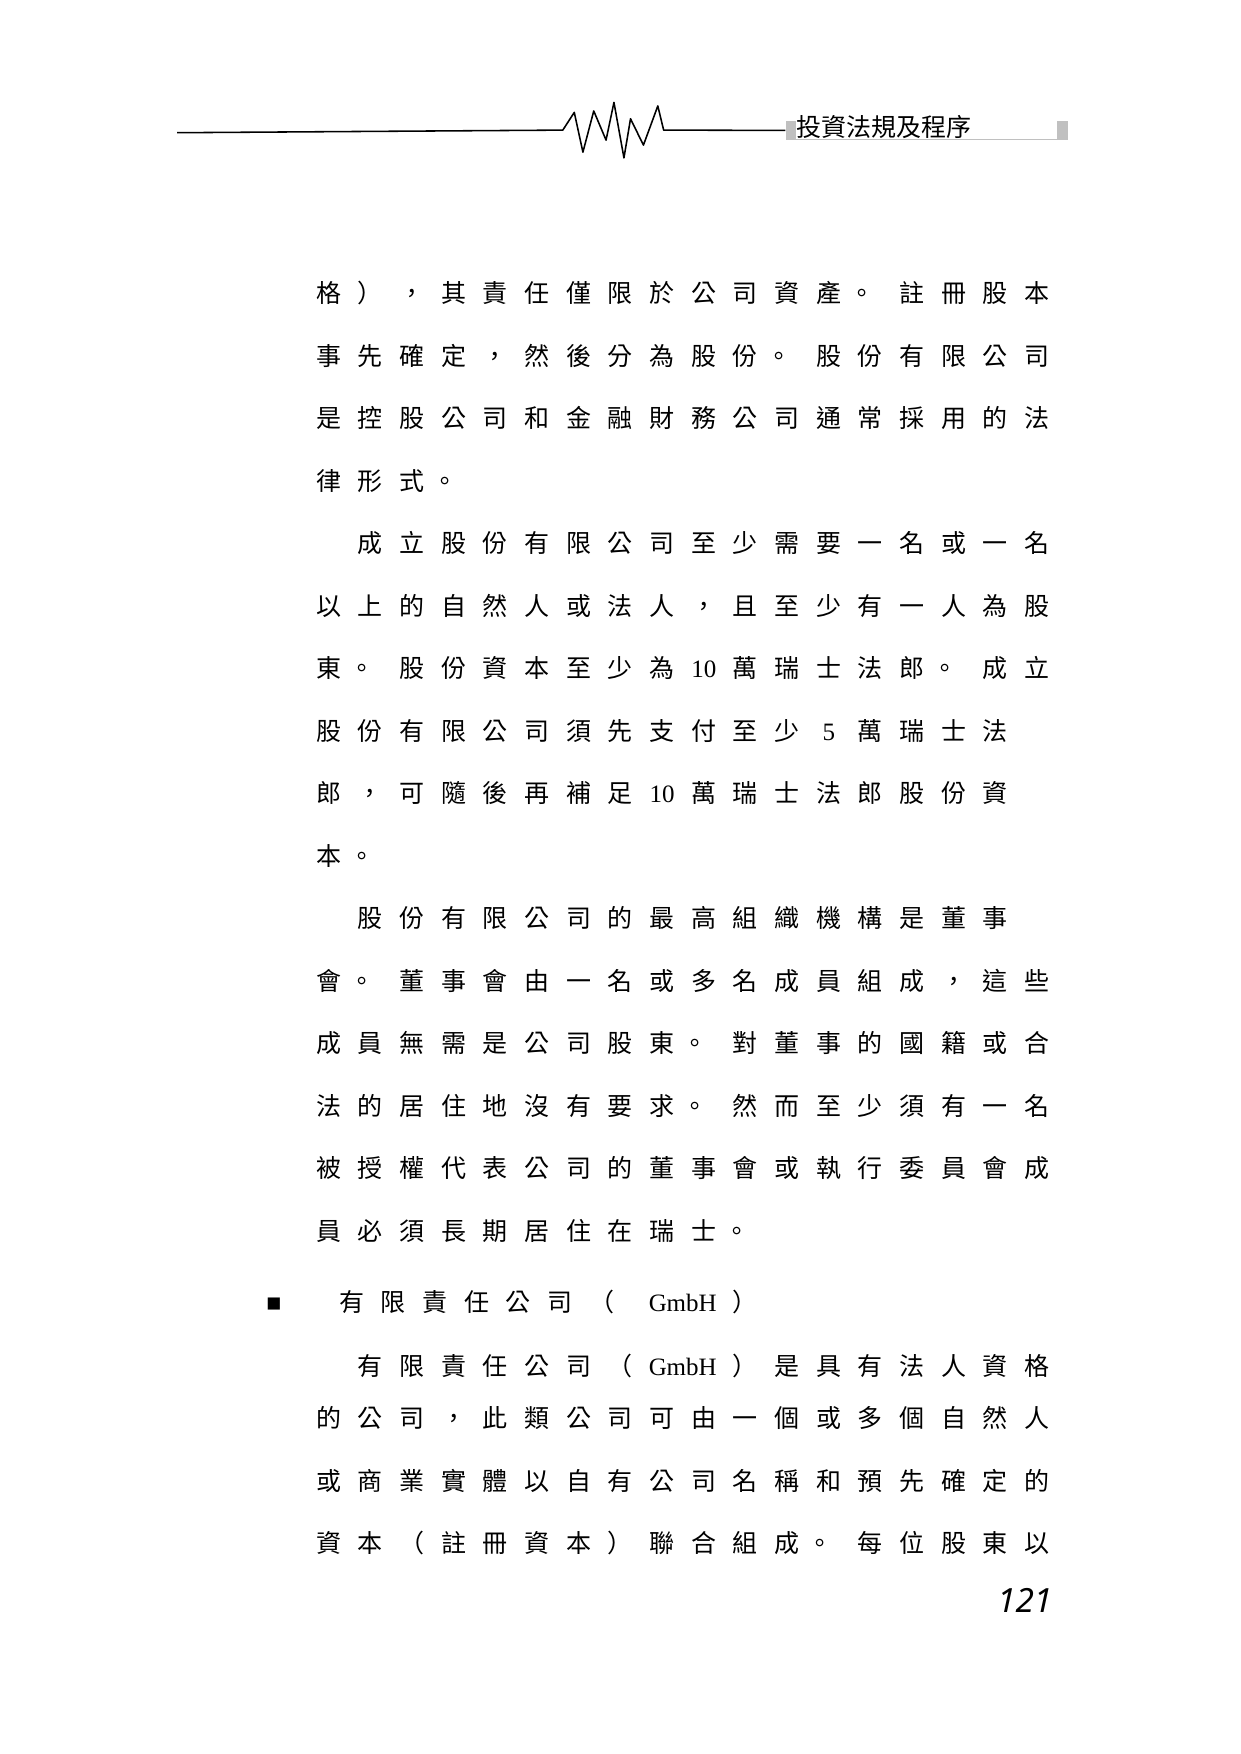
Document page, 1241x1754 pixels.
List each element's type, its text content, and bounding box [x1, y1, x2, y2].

text 成立股份有限公司至少需要一名或一名以上的自然人或法人，且至少有一人為股東。股份資本至少為10萬瑞士法郎。成立股份有限公司須先支付至少5萬瑞士法郎，可隨後再補足10萬瑞士法郎股份資本。 [281, 500, 1058, 875]
text 股份有限公司的最高組織機構是董事會。董事會由一名或多名成員組成，這些成員無需是公司股東。對董事的國籍或合法的居住地沒有要求。然而至少須有一名被授權代表公司的董事會或執行委員會成員必須長期居住在瑞士。 [281, 875, 1058, 1250]
text ■ 有限責任公司（GmbH） [233, 1250, 1058, 1313]
text 有限責任公司（GmbH）是具有法人資格的公司，此類公司可由一個或多個自然人或商業實體以自有公司名稱和預先確定的資本（註冊資本）聯合組成。每位股東以 [281, 1313, 1058, 1563]
text 格），其責任僅限於公司資產。註冊股本事先確定，然後分為股份。股份有限公司是控股公司和金融財務公司通常採用的法律形式。 [281, 250, 1058, 500]
